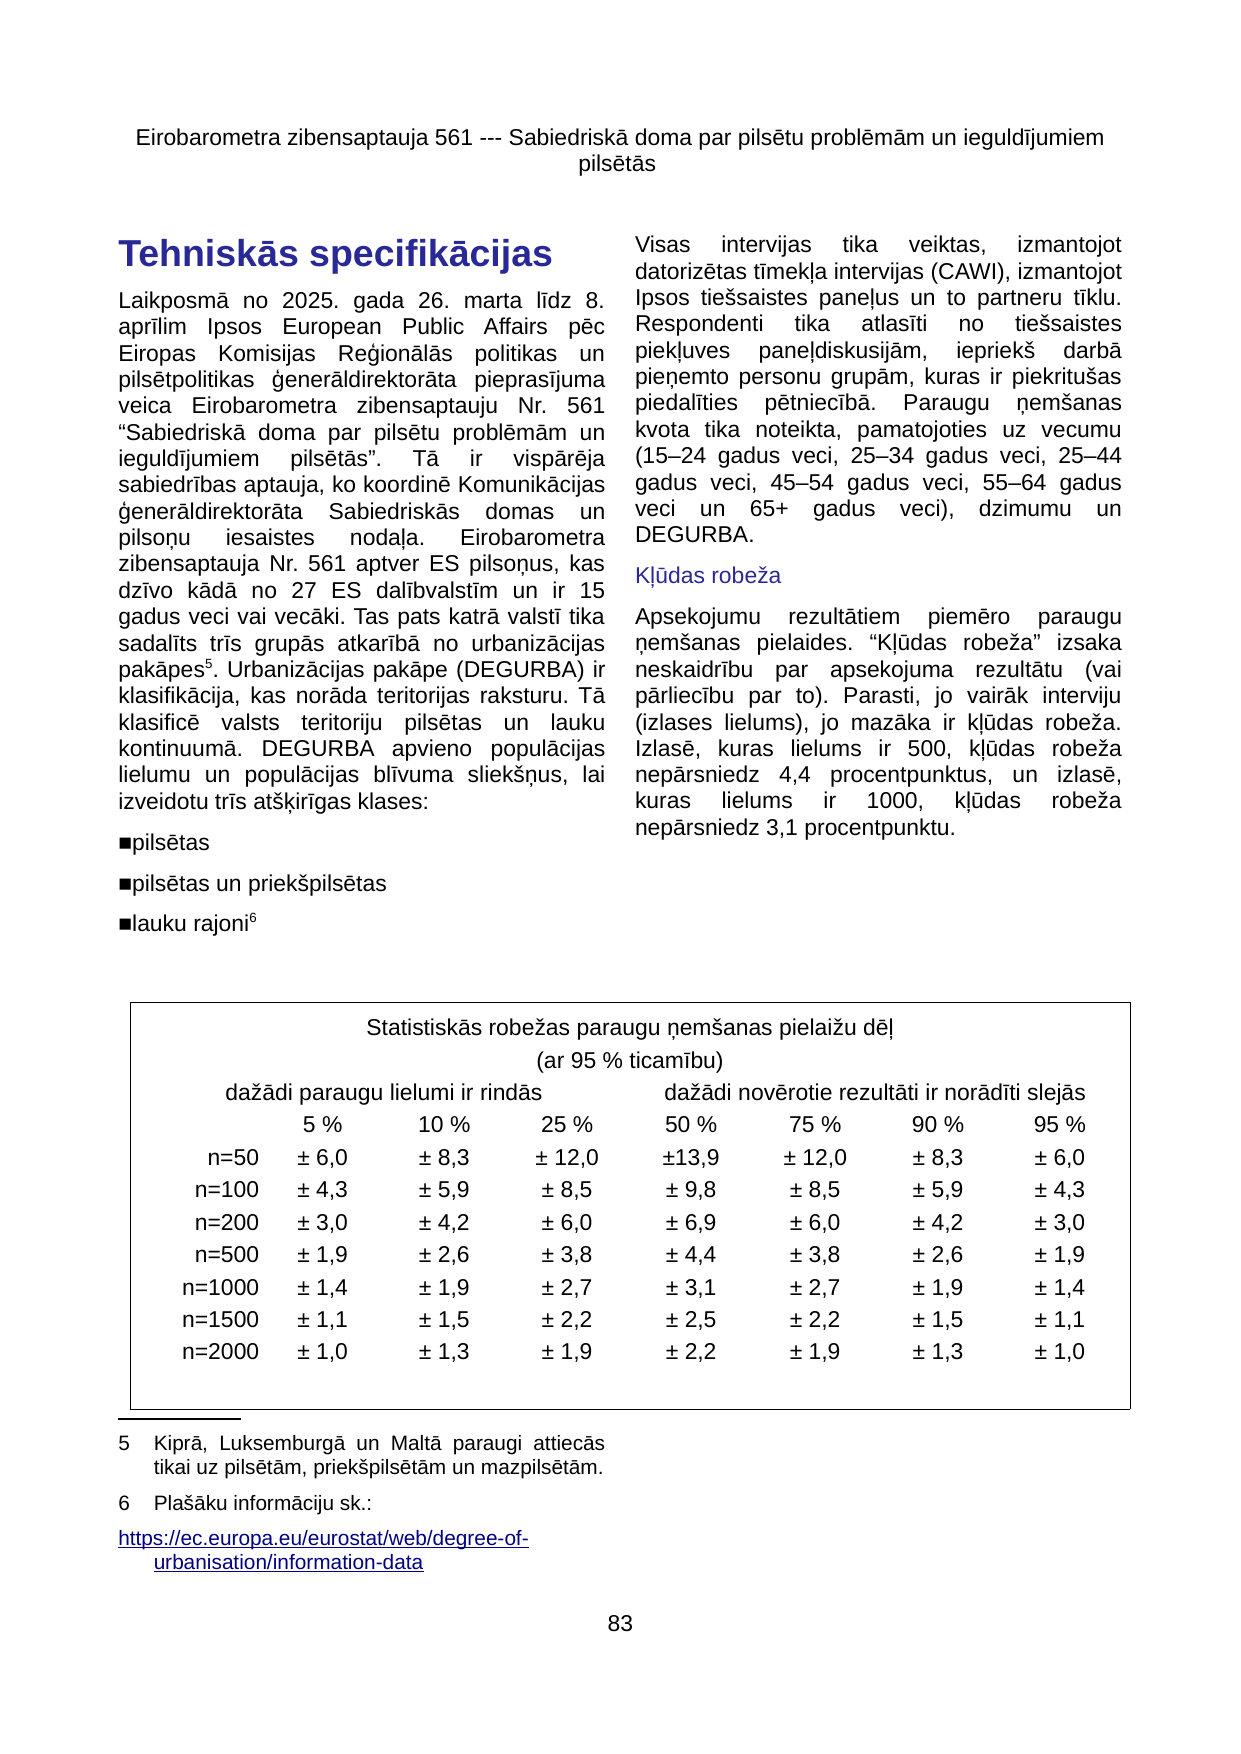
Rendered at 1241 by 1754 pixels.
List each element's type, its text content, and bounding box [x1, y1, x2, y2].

table_cell ± 4,4 [629, 1238, 753, 1270]
table_cell ± 9,8 [629, 1173, 753, 1206]
table_cell ± 2,5 [629, 1303, 753, 1335]
table_cell 25 % [505, 1109, 629, 1141]
table_cell ± 6,0 [262, 1141, 383, 1173]
table_cell ± 5,9 [877, 1173, 998, 1206]
table_cell ± 1,5 [877, 1303, 998, 1335]
table_cell ± 2,6 [383, 1238, 505, 1270]
table_cell ± 2,2 [629, 1335, 753, 1368]
table_cell n=1500 [139, 1303, 262, 1335]
table_cell n=2000 [139, 1335, 262, 1368]
text Apsekojumu rezultātiem piemēro paraugu ņemšanas pielaides. “Kļūdas robeža” izsaka neskaidrību par apsekojuma rezultātu (vai pārliecību par to). Parasti, jo vairāk interviju (izlases lielums), jo mazāka ir kļūdas robeža. Izlasē, kuras lielums ir 500, kļūdas robeža nepārsniedz 4,4 procentpunktus, un izlasē, kuras lielums ir 1000, kļūdas robeža nepārsniedz 3,1 procentpunktu. [635, 603, 1122, 840]
table_cell ± 6,9 [629, 1206, 753, 1238]
table_cell 10 % [383, 1109, 505, 1141]
table_cell ± 1,1 [999, 1303, 1121, 1335]
table_cell ± 1,0 [262, 1335, 383, 1368]
table_header Statistiskās robežas paraugu ņemšanas pielaižu dēļ [139, 1011, 1121, 1044]
table_cell ± 3,8 [505, 1238, 629, 1270]
table_cell ± 1,9 [753, 1335, 877, 1368]
text https://ec.europa.eu/eurostat/web/degree-of-urbanisation/information-data [118, 1526, 605, 1574]
table_cell ± 1,4 [999, 1270, 1121, 1303]
text Laikposmā no 2025. gada 26. marta līdz 8. aprīlim Ipsos European Public Affairs pēc Eiropas Komisijas Reģionālās politikas un pilsētpolitikas ģenerāldirektorāta pieprasījuma veica Eirobarometra zibensaptauju Nr. 561 “Sabiedriskā doma par pilsētu problēmām un ieguldījumiem pilsētās”. Tā ir vispārēja sabiedrības aptauja, ko koordinē Komunikācijas ģenerāldirektorāta Sabiedriskās domas un pilsoņu iesaistes nodaļa. Eirobarometra zibensaptauja Nr. 561 aptver ES pilsoņus, kas dzīvo kādā no 27 ES dalībvalstīm un ir 15 gadus veci vai vecāki. Tas pats katrā valstī tika sadalīts trīs grupās atkarībā no urbanizācijas pakāpes. Urbanizācijas pakāpe (DEGURBA) ir klasifikācija, kas norāda teritorijas raksturu. Tā klasificē valsts teritoriju pilsētas un lauku kontinuumā. DEGURBA apvieno populācijas lielumu un populācijas blīvuma sliekšņus, lai izveidotu trīs atšķirīgas klases: [118, 287, 605, 814]
table_cell 50 % [629, 1109, 753, 1141]
table_cell ± 3,0 [999, 1206, 1121, 1238]
table_cell ± 1,1 [262, 1303, 383, 1335]
table_cell 95 % [999, 1109, 1121, 1141]
text ■pilsētas un priekšpilsētas [118, 869, 605, 896]
table_cell ± 8,5 [753, 1173, 877, 1206]
table_cell dažādi novērotie rezultāti ir norādīti slejās [629, 1076, 1121, 1108]
text Plašāku informāciju sk.: [118, 1490, 605, 1514]
table_cell ± 1,3 [877, 1335, 998, 1368]
text ■lauku rajoni [118, 910, 605, 937]
table_cell ± 4,3 [999, 1173, 1121, 1206]
text Kiprā, Luksemburgā un Maltā paraugi attiecās tikai uz pilsētām, priekšpilsētām un mazpilsētām. [118, 1431, 605, 1478]
table_cell n=200 [139, 1206, 262, 1238]
table_cell ± 1,9 [262, 1238, 383, 1270]
table_cell n=100 [139, 1173, 262, 1206]
text Kļūdas robeža [635, 562, 1122, 588]
table_cell ± 8,3 [383, 1141, 505, 1173]
table_cell ± 5,9 [383, 1173, 505, 1206]
table_cell ± 2,2 [753, 1303, 877, 1335]
table_cell (ar 95 % ticamību) [139, 1044, 1121, 1076]
table_cell ±13,9 [629, 1141, 753, 1173]
table_cell ± 6,0 [505, 1206, 629, 1238]
table_cell ± 1,4 [262, 1270, 383, 1303]
table_cell ± 1,9 [383, 1270, 505, 1303]
table_cell ± 3,0 [262, 1206, 383, 1238]
table_cell n=500 [139, 1238, 262, 1270]
table_cell 75 % [753, 1109, 877, 1141]
table_cell ± 4,2 [877, 1206, 998, 1238]
table_cell ± 6,0 [999, 1141, 1121, 1173]
text Visas intervijas tika veiktas, izmantojot datorizētas tīmekļa intervijas (CAWI), izmantojot Ipsos tiešsaistes paneļus un to partneru tīklu. Respondenti tika atlasīti no tiešsaistes piekļuves paneļdiskusijām, iepriekš darbā pieņemto personu grupām, kuras ir piekritušas piedalīties pētniecībā. Paraugu ņemšanas kvota tika noteikta, pamatojoties uz vecumu (15–24 gadus veci, 25–34 gadus veci, 25–44 gadus veci, 45–54 gadus veci, 55–64 gadus veci un 65+ gadus veci), dzimumu un DEGURBA. [635, 231, 1122, 547]
text ■pilsētas [118, 828, 605, 855]
table_cell ± 1,5 [383, 1303, 505, 1335]
table_cell ± 1,9 [877, 1270, 998, 1303]
table_cell ± 2,7 [505, 1270, 629, 1303]
table_cell ± 12,0 [753, 1141, 877, 1173]
table_cell ± 3,8 [753, 1238, 877, 1270]
table_cell ± 1,3 [383, 1335, 505, 1368]
table_cell ± 3,1 [629, 1270, 753, 1303]
subtitle Tehniskās specifikācijas [118, 231, 605, 274]
table_cell 5 % [262, 1109, 383, 1141]
text [131, 1003, 1130, 1409]
table_cell ± 1,9 [999, 1238, 1121, 1270]
table_cell [139, 1109, 262, 1141]
table_cell n=50 [139, 1141, 262, 1173]
table_cell ± 4,2 [383, 1206, 505, 1238]
table_cell ± 4,3 [262, 1173, 383, 1206]
table_cell dažādi paraugu lielumi ir rindās [139, 1076, 629, 1108]
table_cell ± 8,3 [877, 1141, 998, 1173]
table_cell n=1000 [139, 1270, 262, 1303]
table_cell ± 1,9 [505, 1335, 629, 1368]
table_cell 90 % [877, 1109, 998, 1141]
table_cell ± 2,6 [877, 1238, 998, 1270]
table_cell ± 12,0 [505, 1141, 629, 1173]
table_cell ± 2,7 [753, 1270, 877, 1303]
table_cell ± 6,0 [753, 1206, 877, 1238]
table_cell ± 2,2 [505, 1303, 629, 1335]
table_cell ± 1,0 [999, 1335, 1121, 1368]
table_cell ± 8,5 [505, 1173, 629, 1206]
